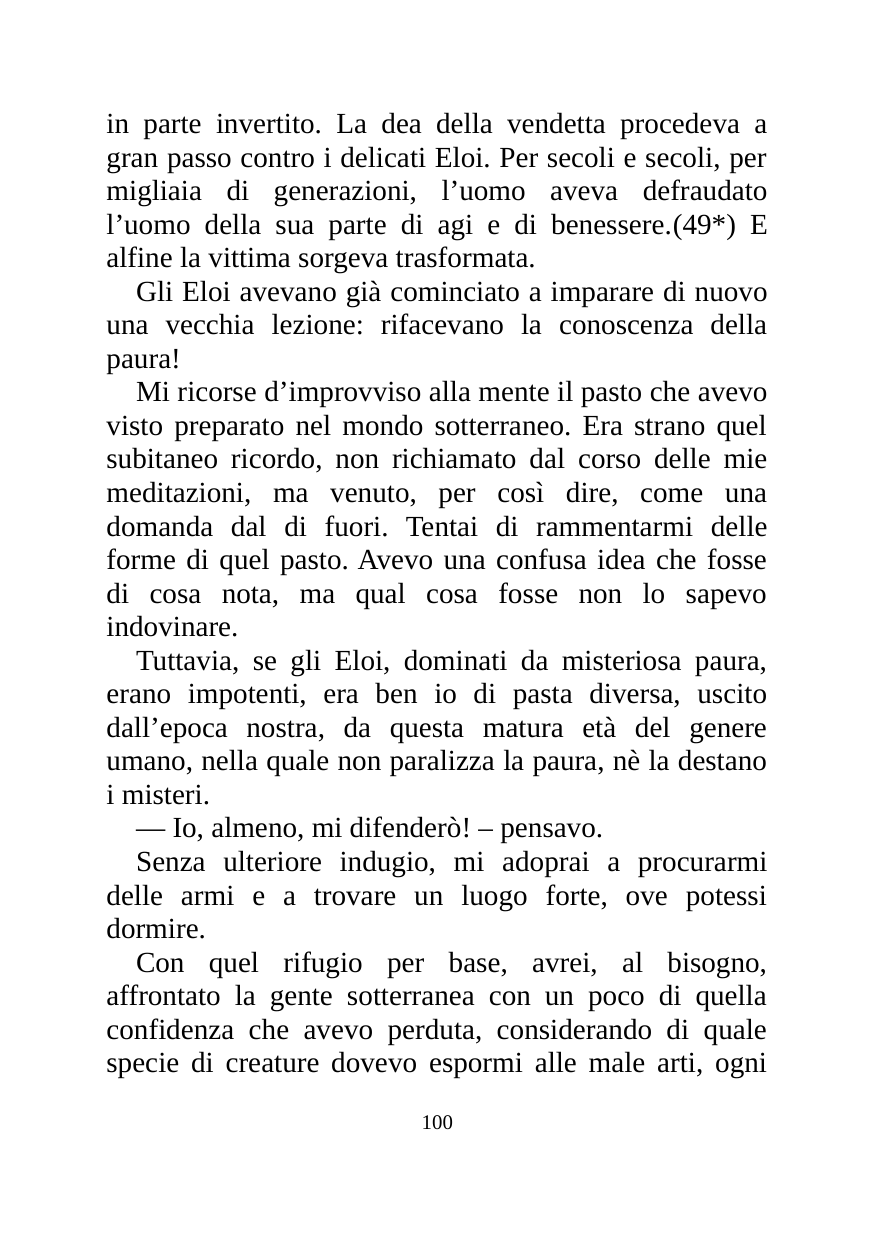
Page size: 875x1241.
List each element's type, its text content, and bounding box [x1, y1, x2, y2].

text Tuttavia, se gli Eloi, dominati da misteriosa paura, erano impotenti, era ben io di pasta diversa, uscito dall’epoca nostra, da questa matura età del genere umano, nella quale non paralizza la paura, nè la destano i misteri. [106, 643, 768, 811]
text — Io, almeno, mi difenderò! – pensavo. [106, 811, 768, 844]
text Con quel rifugio per base, avrei, al bisogno, affrontato la gente sotterranea con un poco di quella confidenza che avevo perduta, considerando di quale specie di creature dovevo espormi alle male arti, ogni [106, 945, 768, 1079]
text Gli Eloi avevano già cominciato a imparare di nuovo una vecchia lezione: rifacevano la conoscenza della paura! [106, 274, 768, 374]
text Senza ulteriore indugio, mi adoprai a procurarmi delle armi e a trovare un luogo forte, ove potessi dormire. [106, 844, 768, 945]
text in parte invertito. La dea della vendetta procedeva a gran passo contro i delicati Eloi. Per secoli e secoli, per migliaia di generazioni, l’uomo aveva defraudato l’uomo della sua parte di agi e di benessere.(49*) E alfine la vittima sorgeva trasformata. [106, 106, 768, 274]
text Mi ricorse d’improvviso alla mente il pasto che avevo visto preparato nel mondo sotterraneo. Era strano quel subitaneo ricordo, non richiamato dal corso delle mie meditazioni, ma venuto, per così dire, come una domanda dal di fuori. Tentai di rammentarmi delle forme di quel pasto. Avevo una confusa idea che fosse di cosa nota, ma qual cosa fosse non lo sapevo indovinare. [106, 374, 768, 643]
